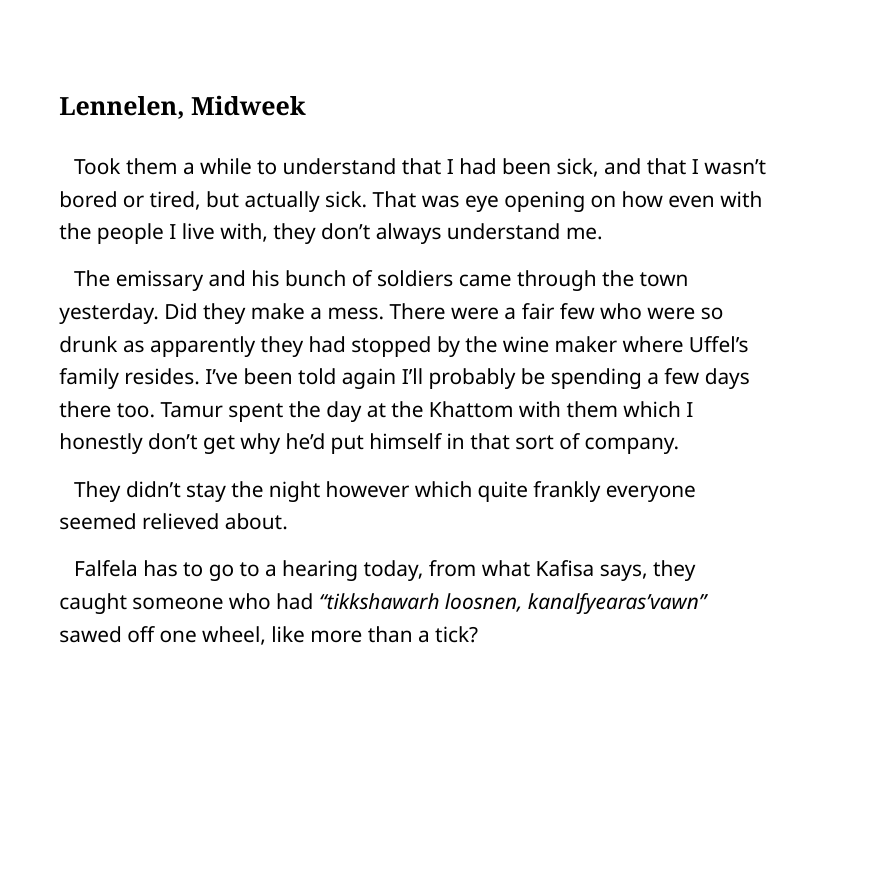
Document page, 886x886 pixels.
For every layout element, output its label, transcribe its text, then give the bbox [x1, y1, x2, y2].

subtitle Lennelen, Midweek [59, 88, 768, 123]
text Falfela has to go to a hearing today, from what Kafisa says, they caught someone who had “tikkshawarh loosnen, kanalfyearas’vawn” sawed off one wheel, like more than a tick? [59, 554, 768, 648]
text They didn’t stay the night however which quite frankly everyone seemed relieved about. [59, 475, 768, 536]
text Took them a while to understand that I had been sick, and that I wasn’t bored or tired, but actually sick. That was eye opening on how even with the people I live with, they don’t always understand me. [59, 152, 768, 246]
text The emissary and his bunch of soldiers came through the town yesterday. Did they make a mess. There were a fair few who were so drunk as apparently they had stopped by the wine maker where Uffel’s family resides. I’ve been told again I’ll probably be spending a few days there too. Tamur spent the day at the Khattom with them which I honestly don’t get why he’d put himself in that sort of company. [59, 264, 768, 456]
